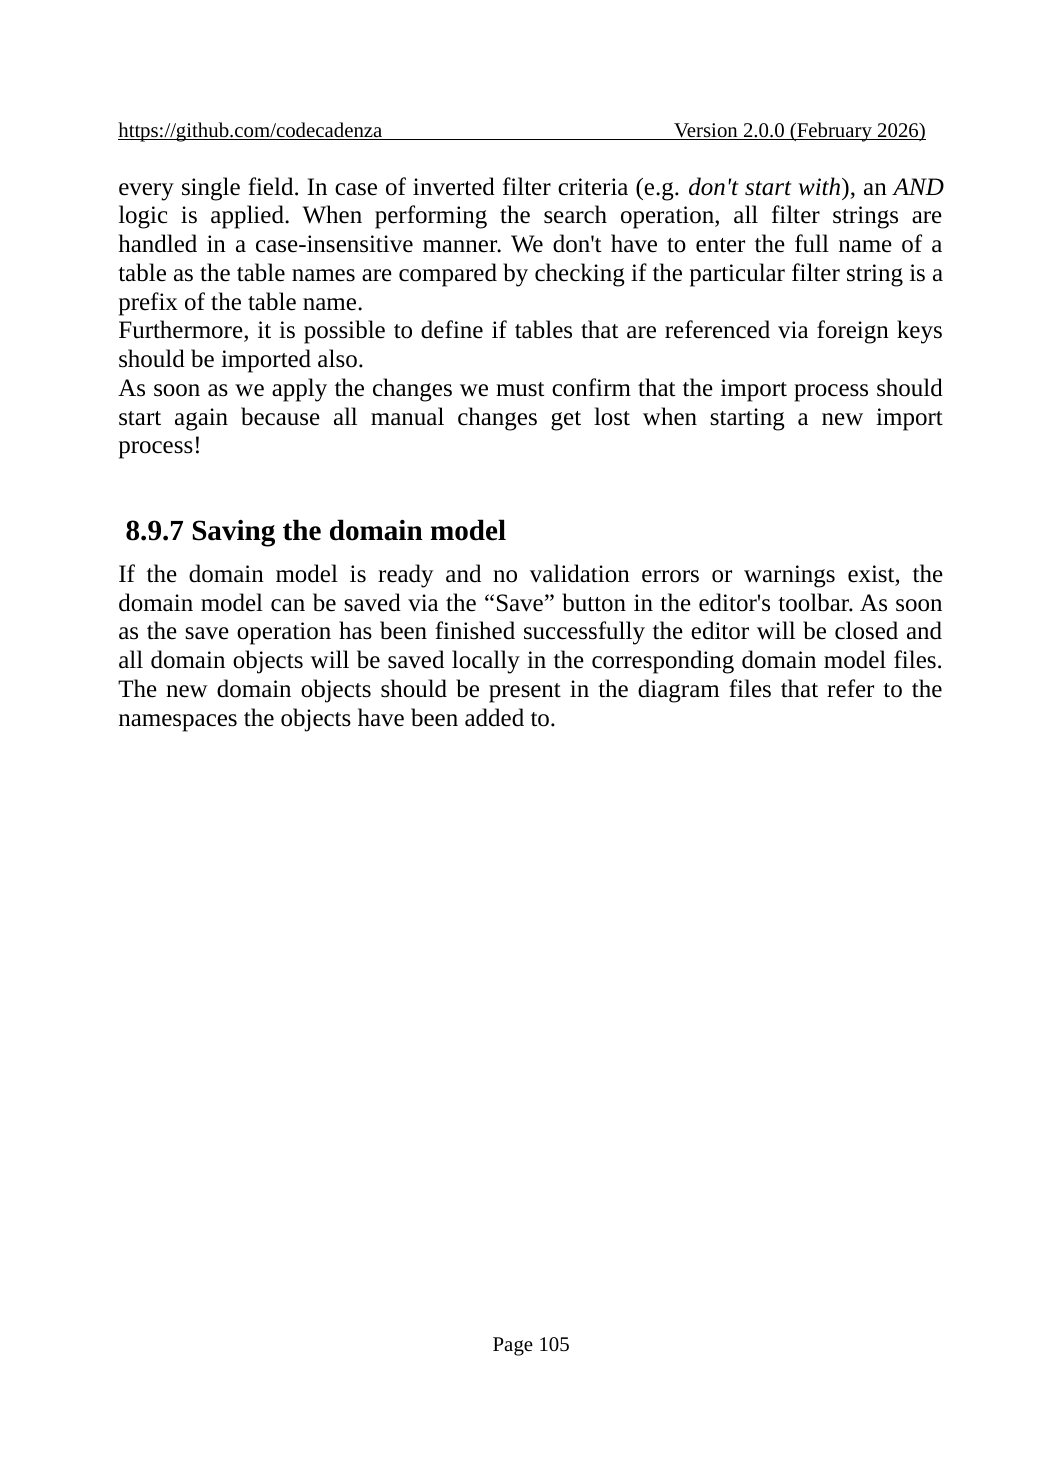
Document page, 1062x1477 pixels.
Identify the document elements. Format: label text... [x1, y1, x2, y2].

text every single field. In case of inverted filter criteria (e.g. don't start with), an AND logic is applied. When performing the search operation, all filter strings are handled in a case-insensitive manner. We don't have to enter the full name of a table as the table names are compared by checking if the particular filter string is a prefix of the table name. [118, 172, 944, 315]
subtitle Saving the domain model [118, 513, 944, 546]
text As soon as we apply the changes we must confirm that the import process should start again because all manual changes get lost when starting a new import process! [118, 373, 944, 459]
text If the domain model is ready and no validation errors or warnings exist, the domain model can be saved via the “Save” button in the editor's toolbar. As soon as the save operation has been finished successfully the editor will be closed and all domain objects will be saved locally in the corresponding domain model files. The new domain objects should be present in the diagram files that refer to the namespaces the objects have been added to. [118, 559, 944, 731]
text Furthermore, it is possible to define if tables that are referenced via foreign keys should be imported also. [118, 315, 944, 373]
